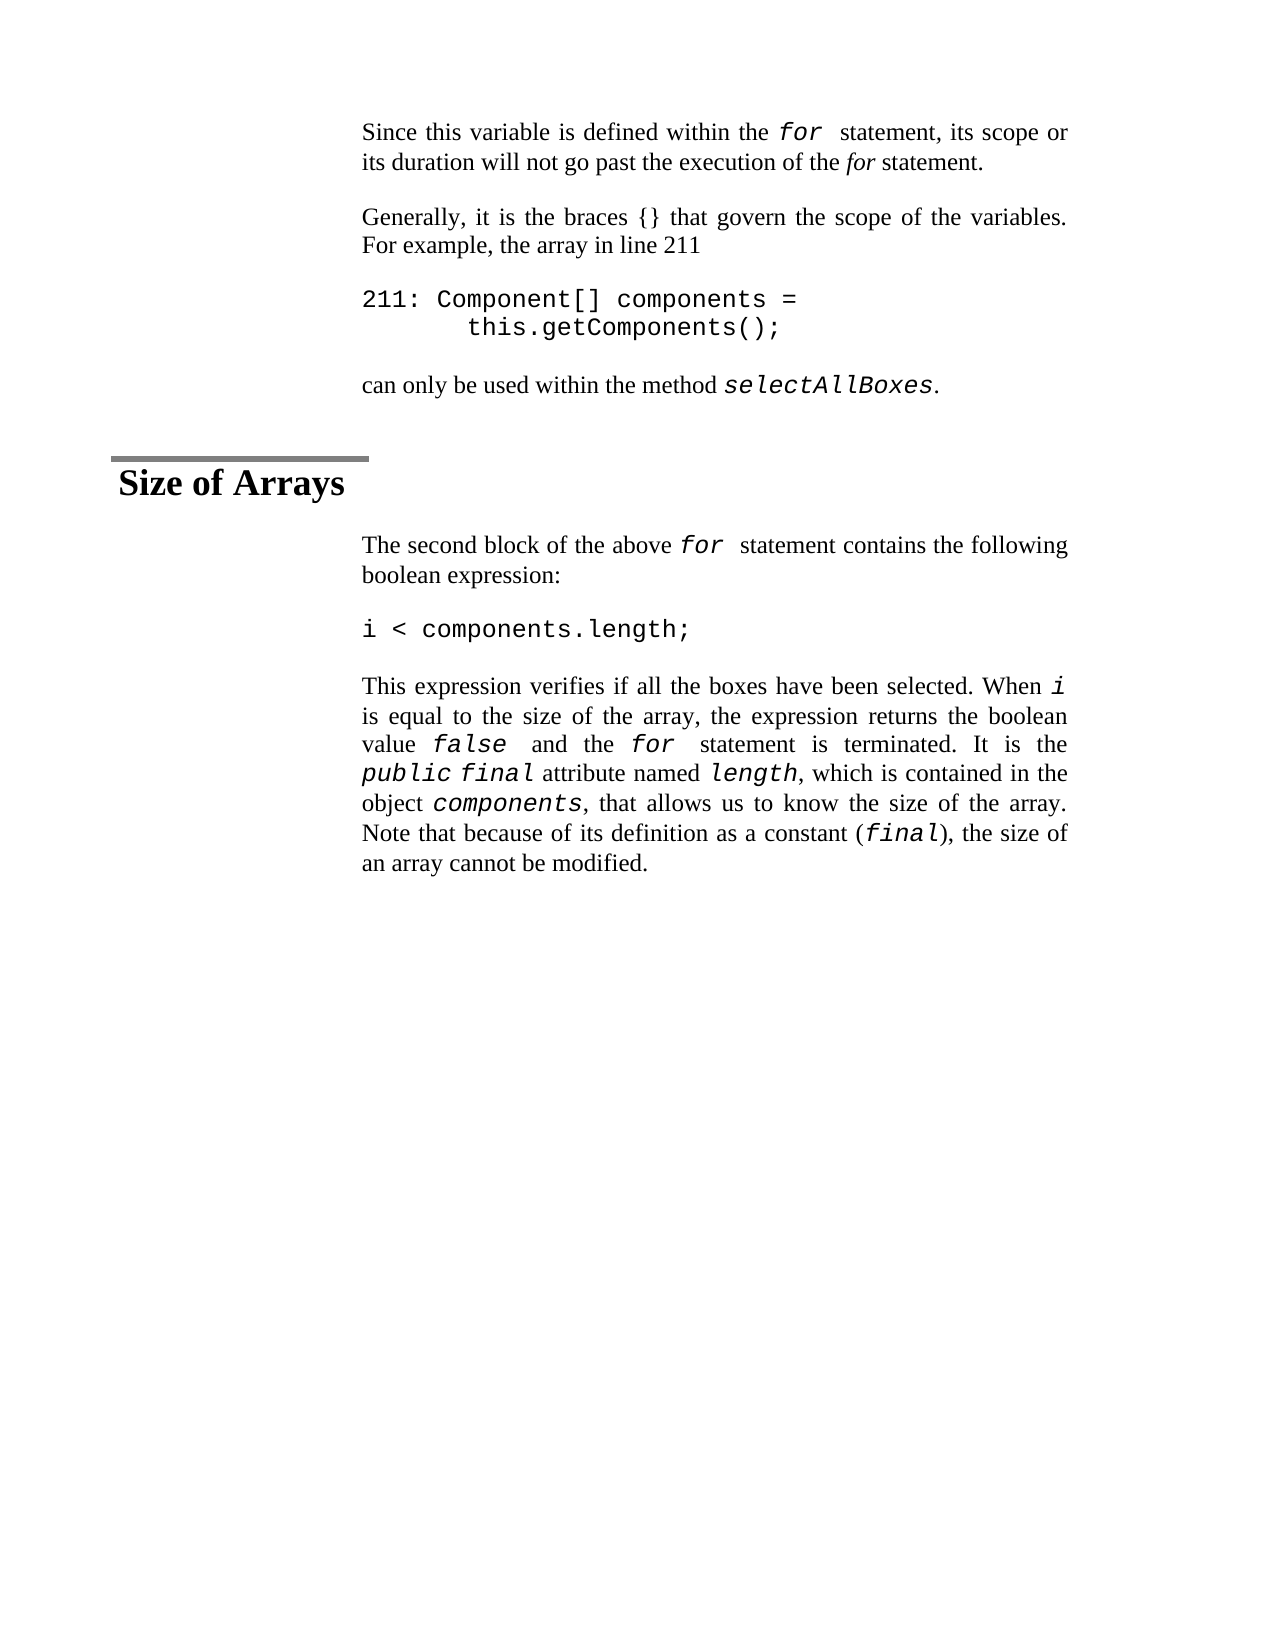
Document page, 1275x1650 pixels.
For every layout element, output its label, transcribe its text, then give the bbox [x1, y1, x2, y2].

subtitle Size of Arrays [118, 462, 1157, 503]
table_header [111, 672, 354, 877]
table_header The second block of the above for statement contains the following boolean expression: [354, 531, 1075, 588]
table_header Generally, it is the braces {} that govern the scope of the variables. For example, the array in line 211 [354, 203, 1075, 259]
table_header 211: Component[] components = this.getComponents(); [354, 286, 1075, 343]
table_header [111, 616, 354, 644]
table_header [111, 371, 354, 401]
table_header can only be used within the method selectAllBoxes. [354, 371, 1075, 401]
table_header This expression verifies if all the boxes have been selected. When i is equal to the size of the array, the expression returns the boolean value false and the for statement is terminated. It is the public final attribute named length, which is contained in the object components, that allows us to know the size of the array. Note that because of its definition as a constant (final), the size of an array cannot be modified. [354, 672, 1075, 877]
table_header [111, 203, 354, 259]
table_header [111, 531, 354, 588]
table_header [111, 456, 369, 462]
table_header i < components.length; [354, 616, 1075, 644]
table_header [111, 118, 354, 176]
table_header [111, 286, 354, 343]
table_header Since this variable is defined within the for statement, its scope or its duration will not go past the execution of the for statement. [354, 118, 1075, 176]
